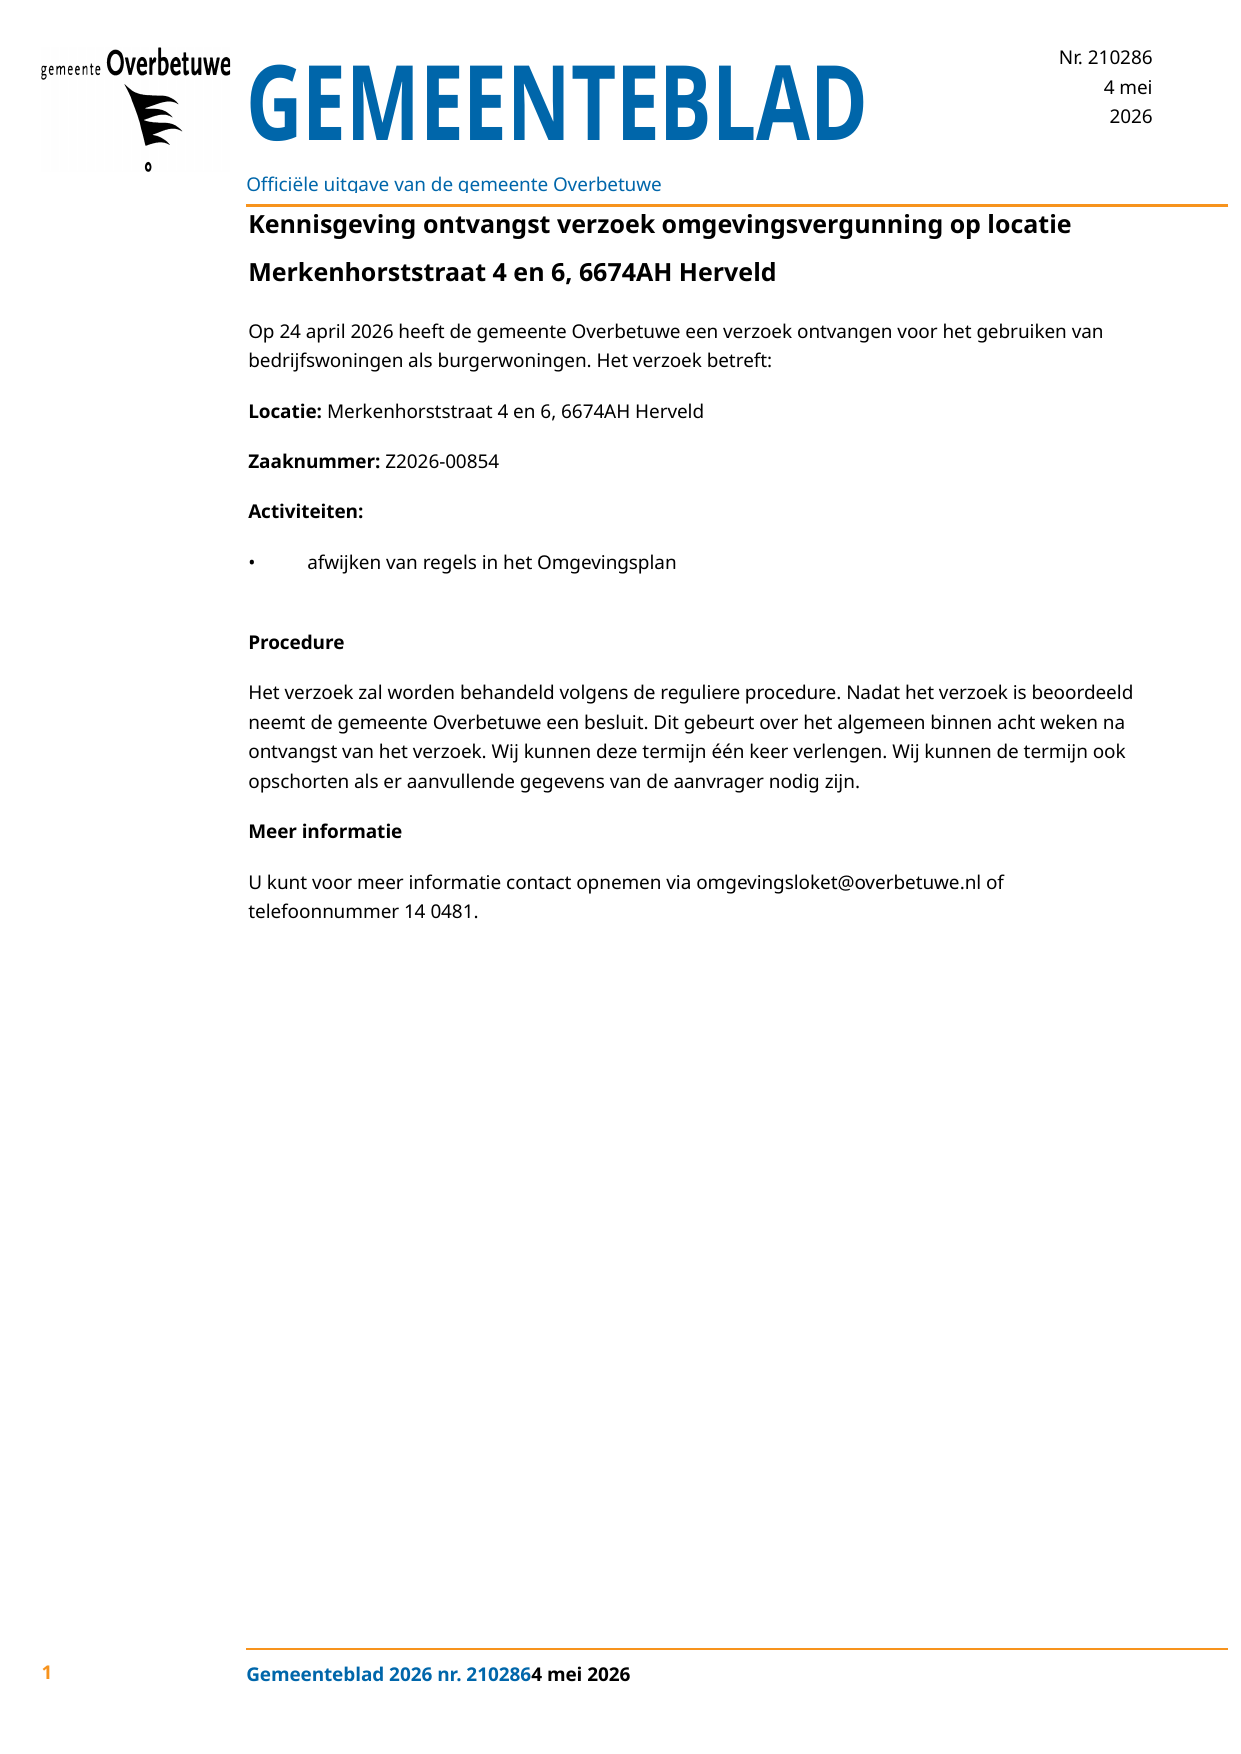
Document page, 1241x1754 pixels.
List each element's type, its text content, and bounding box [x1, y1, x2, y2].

list afwijken van regels in het Omgevingsplan [248, 549, 1152, 575]
text Activiteiten: [248, 499, 1152, 524]
text Kennisgeving ontvangst verzoek omgevingsvergunning op locatie Merkenhorststraat 4 en 6, 6674AH Herveld [248, 207, 1152, 288]
text Procedure [248, 629, 1152, 655]
text Locatie: Merkenhorststraat 4 en 6, 6674AH Herveld [248, 398, 1152, 424]
picture [41, 47, 231, 172]
text Meer informatie [248, 819, 1152, 844]
text Het verzoek zal worden behandeld volgens de reguliere procedure. Nadat het verzoek is beoordeeld neemt de gemeente Overbetuwe een besluit. Dit gebeurt over het algemeen binnen acht weken na ontvangst van het verzoek. Wij kunnen deze termijn één keer verlengen. Wij kunnen de termijn ook opschorten als er aanvullende gegevens van de aanvrager nodig zijn. [248, 679, 1152, 794]
text Zaaknummer: Z2026-00854 [248, 448, 1152, 474]
text Op 24 april 2026 heeft de gemeente Overbetuwe een verzoek ontvangen voor het gebruiken van bedrijfswoningen als burgerwoningen. Het verzoek betreft: [248, 318, 1152, 373]
text U kunt voor meer informatie contact opnemen via omgevingsloket@overbetuwe.nl of telefoonnummer 14 0481. [248, 869, 1152, 924]
